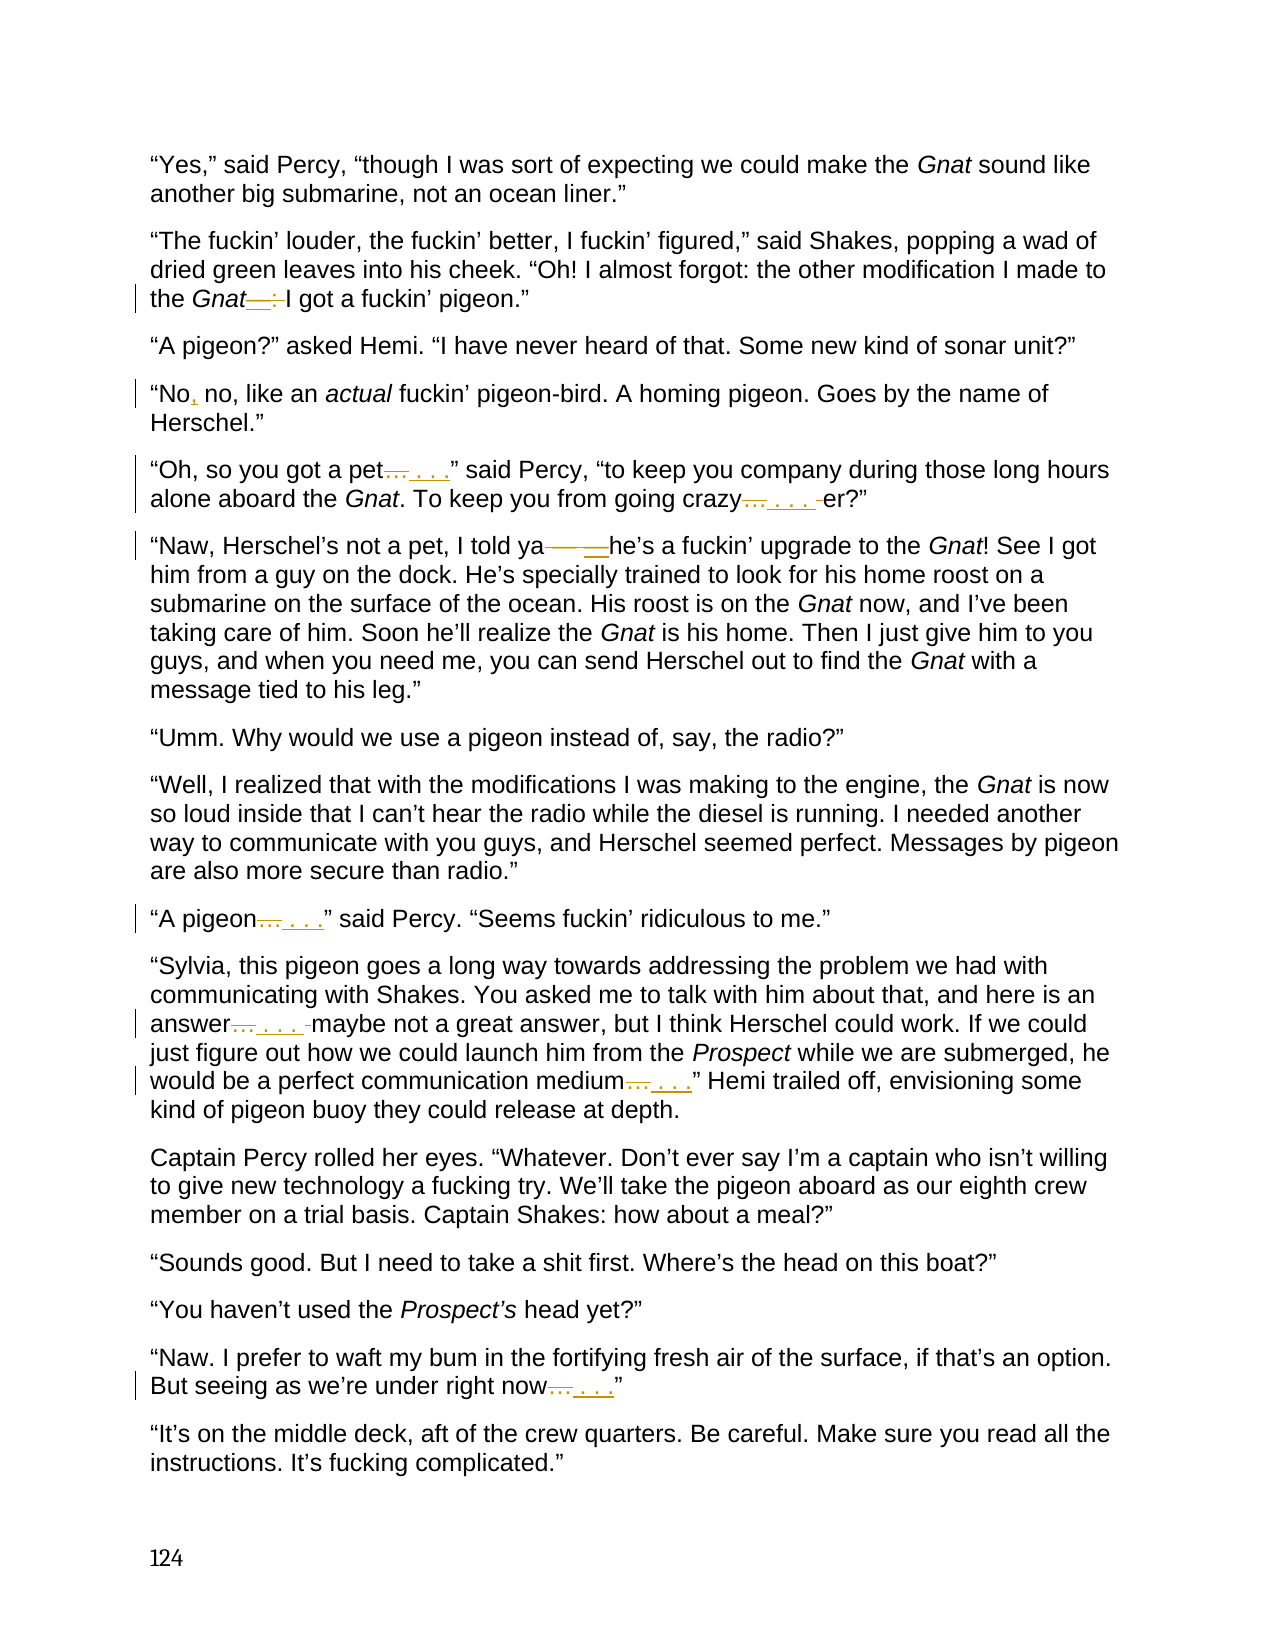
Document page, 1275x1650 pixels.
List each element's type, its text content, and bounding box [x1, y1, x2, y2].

text “Oh, so you got a pet . . .” said Percy, “to keep you company during those long hours alone aboard the Gnat. To keep you from going crazy . . . er?” [150, 455, 1125, 512]
text “Sylvia, this pigeon goes a long way towards addressing the problem we had with communicating with Shakes. You asked me to talk with him about that, and here is an answer . . . maybe not a great answer, but I think Herschel could work. If we could just figure out how we could launch him from the Prospect while we are submerged, he would be a perfect communication medium . . .” Hemi trailed off, envisioning some kind of pigeon buoy they could release at depth. [150, 951, 1125, 1124]
text “Naw. I prefer to waft my bum in the fortifying fresh air of the surface, if that’s an option. But seeing as we’re under right now . . .” [150, 1342, 1125, 1400]
text “Umm. Why would we use a pigeon instead of, say, the radio?” [150, 722, 1125, 751]
text “The fuckin’ louder, the fuckin’ better, I fuckin’ figured,” said Shakes, popping a wad of dried green leaves into his cheek. “Oh! I almost forgot: the other modification I made to the Gnat—I got a fuckin’ pigeon.” [150, 226, 1125, 312]
text “No, no, like an actual fuckin’ pigeon-bird. A homing pigeon. Goes by the name of Herschel.” [150, 379, 1125, 436]
text “A pigeon . . .” said Percy. “Seems fuckin’ ridiculous to me.” [150, 904, 1125, 932]
text “Sounds good. But I need to take a shit first. Where’s the head on this boat?” [150, 1247, 1125, 1276]
text Captain Percy rolled her eyes. “Whatever. Don’t ever say I’m a captain who isn’t willing to give new technology a fucking try. We’ll take the pigeon aboard as our eighth crew member on a trial basis. Captain Shakes: how about a meal?” [150, 1142, 1125, 1229]
text “You haven’t used the Prospect’s head yet?” [150, 1295, 1125, 1324]
text “Well, I realized that with the modifications I was making to the engine, the Gnat is now so loud inside that I can’t hear the radio while the diesel is running. I needed another way to communicate with you guys, and Herschel seemed perfect. Messages by pigeon are also more secure than radio.” [150, 770, 1125, 885]
text “Naw, Herschel’s not a pet, I told ya—he’s a fuckin’ upgrade to the Gnat! See I got him from a guy on the dock. He’s specially trained to look for his home roost on a submarine on the surface of the ocean. His roost is on the Gnat now, and I’ve been taking care of him. Soon he’ll realize the Gnat is his home. Then I just give him to you guys, and when you need me, you can send Herschel out to find the Gnat with a message tied to his leg.” [150, 531, 1125, 704]
text “It’s on the middle deck, aft of the crew quarters. Be careful. Make sure you read all the instructions. It’s fucking complicated.” [150, 1419, 1125, 1476]
text “Yes,” said Percy, “though I was sort of expecting we could make the Gnat sound like another big submarine, not an ocean liner.” [150, 150, 1125, 207]
text “A pigeon?” asked Hemi. “I have never heard of that. Some new kind of sonar unit?” [150, 331, 1125, 360]
